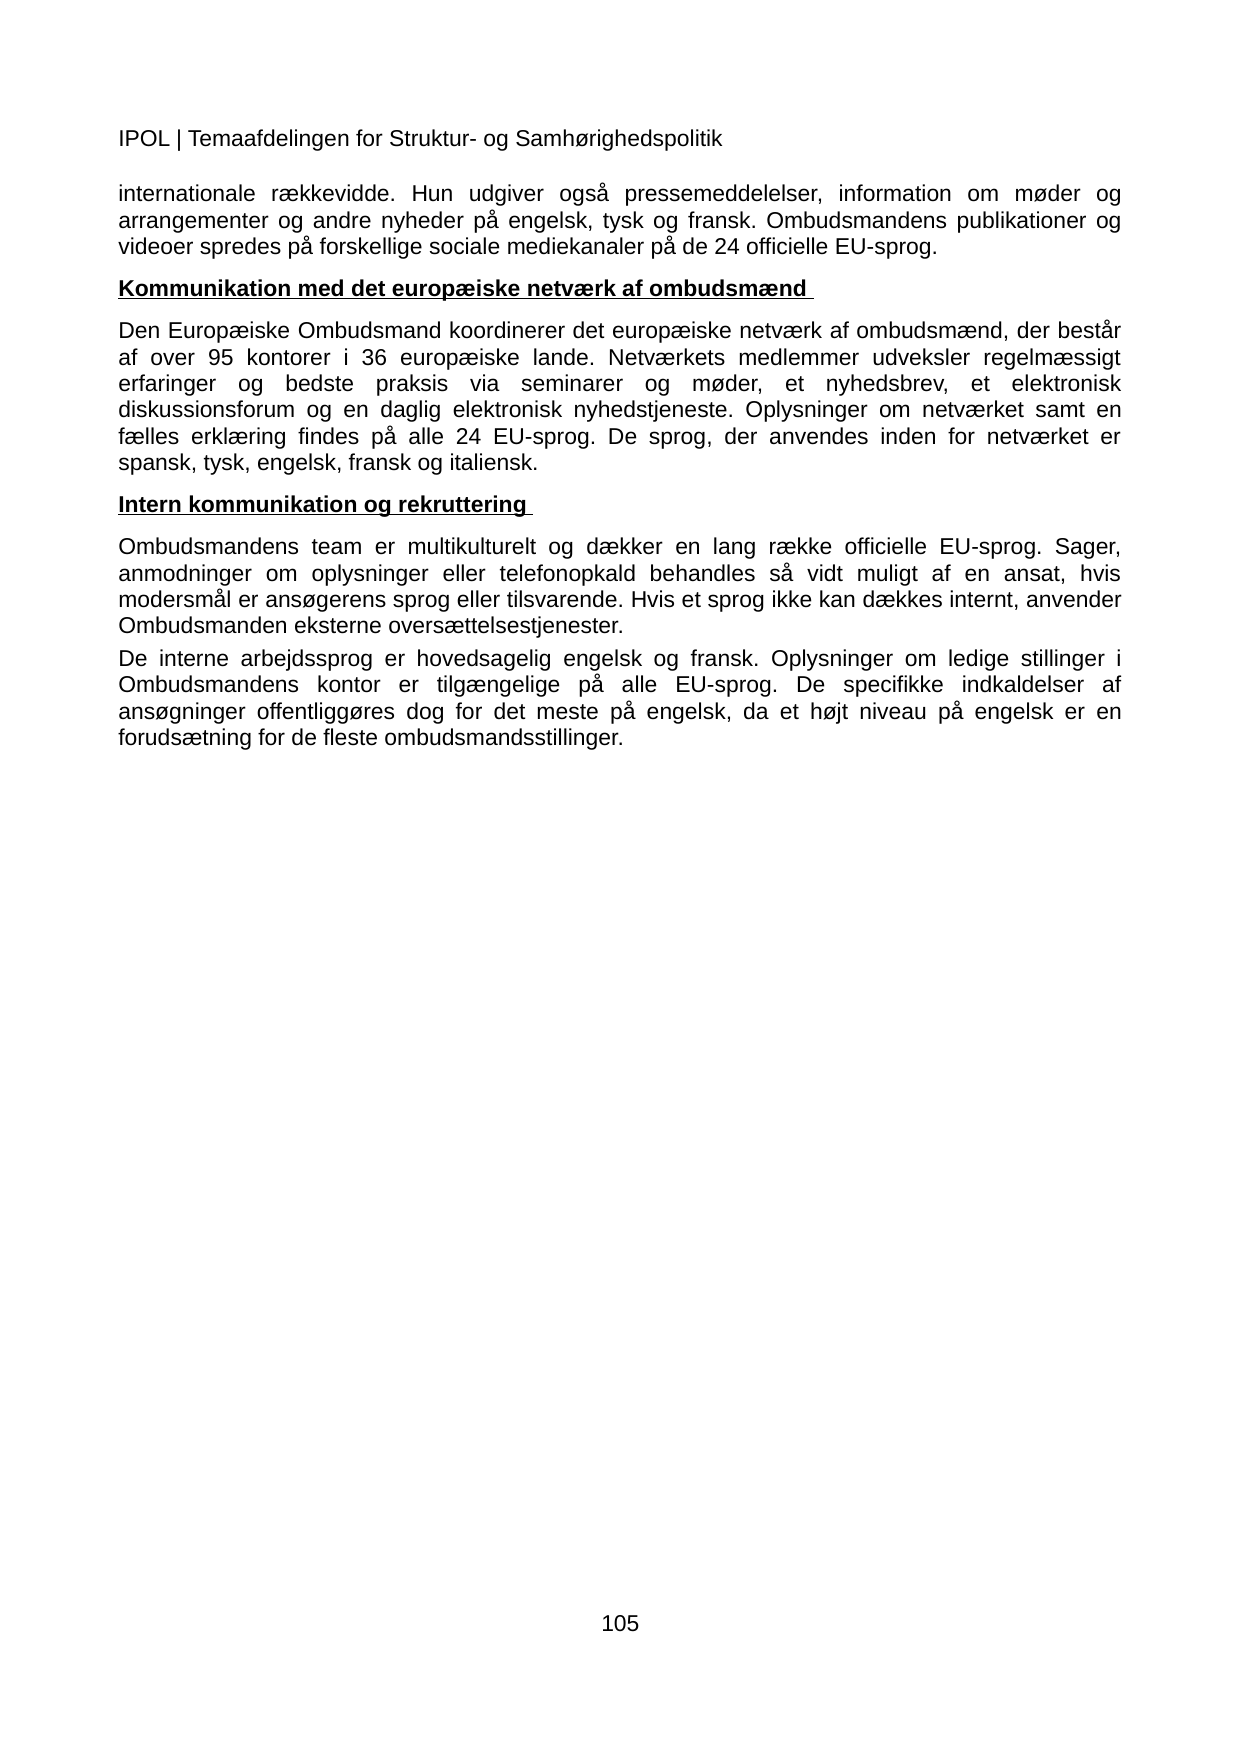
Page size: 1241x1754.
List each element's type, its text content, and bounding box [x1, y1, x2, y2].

subtitle Intern kommunikation og rekruttering [118, 491, 1122, 517]
text Ombudsmandens team er multikulturelt og dækker en lang række officielle EU-sprog. Sager, anmodninger om oplysninger eller telefonopkald behandles så vidt muligt af en ansat, hvis modersmål er ansøgerens sprog eller tilsvarende. Hvis et sprog ikke kan dækkes internt, anvender Ombudsmanden eksterne oversættelsestjenester. [118, 533, 1122, 639]
text internationale rækkevidde. Hun udgiver også pressemeddelelser, information om møder og arrangementer og andre nyheder på engelsk, tysk og fransk. Ombudsmandens publikationer og videoer spredes på forskellige sociale mediekanaler på de 24 officielle EU-sprog. [118, 180, 1122, 259]
text De interne arbejdssprog er hovedsagelig engelsk og fransk. Oplysninger om ledige stillinger i Ombudsmandens kontor er tilgængelige på alle EU-sprog. De specifikke indkaldelser af ansøgninger offentliggøres dog for det meste på engelsk, da et højt niveau på engelsk er en forudsætning for de fleste ombudsmandsstillinger. [118, 645, 1122, 751]
text Den Europæiske Ombudsmand koordinerer det europæiske netværk af ombudsmænd, der består af over 95 kontorer i 36 europæiske lande. Netværkets medlemmer udveksler regelmæssigt erfaringer og bedste praksis via seminarer og møder, et nyhedsbrev, et elektronisk diskussionsforum og en daglig elektronisk nyhedstjeneste. Oplysninger om netværket samt en fælles erklæring findes på alle 24 EU-sprog. De sprog, der anvendes inden for netværket er spansk, tysk, engelsk, fransk og italiensk. [118, 317, 1122, 475]
subtitle Kommunikation med det europæiske netværk af ombudsmænd [118, 275, 1122, 302]
